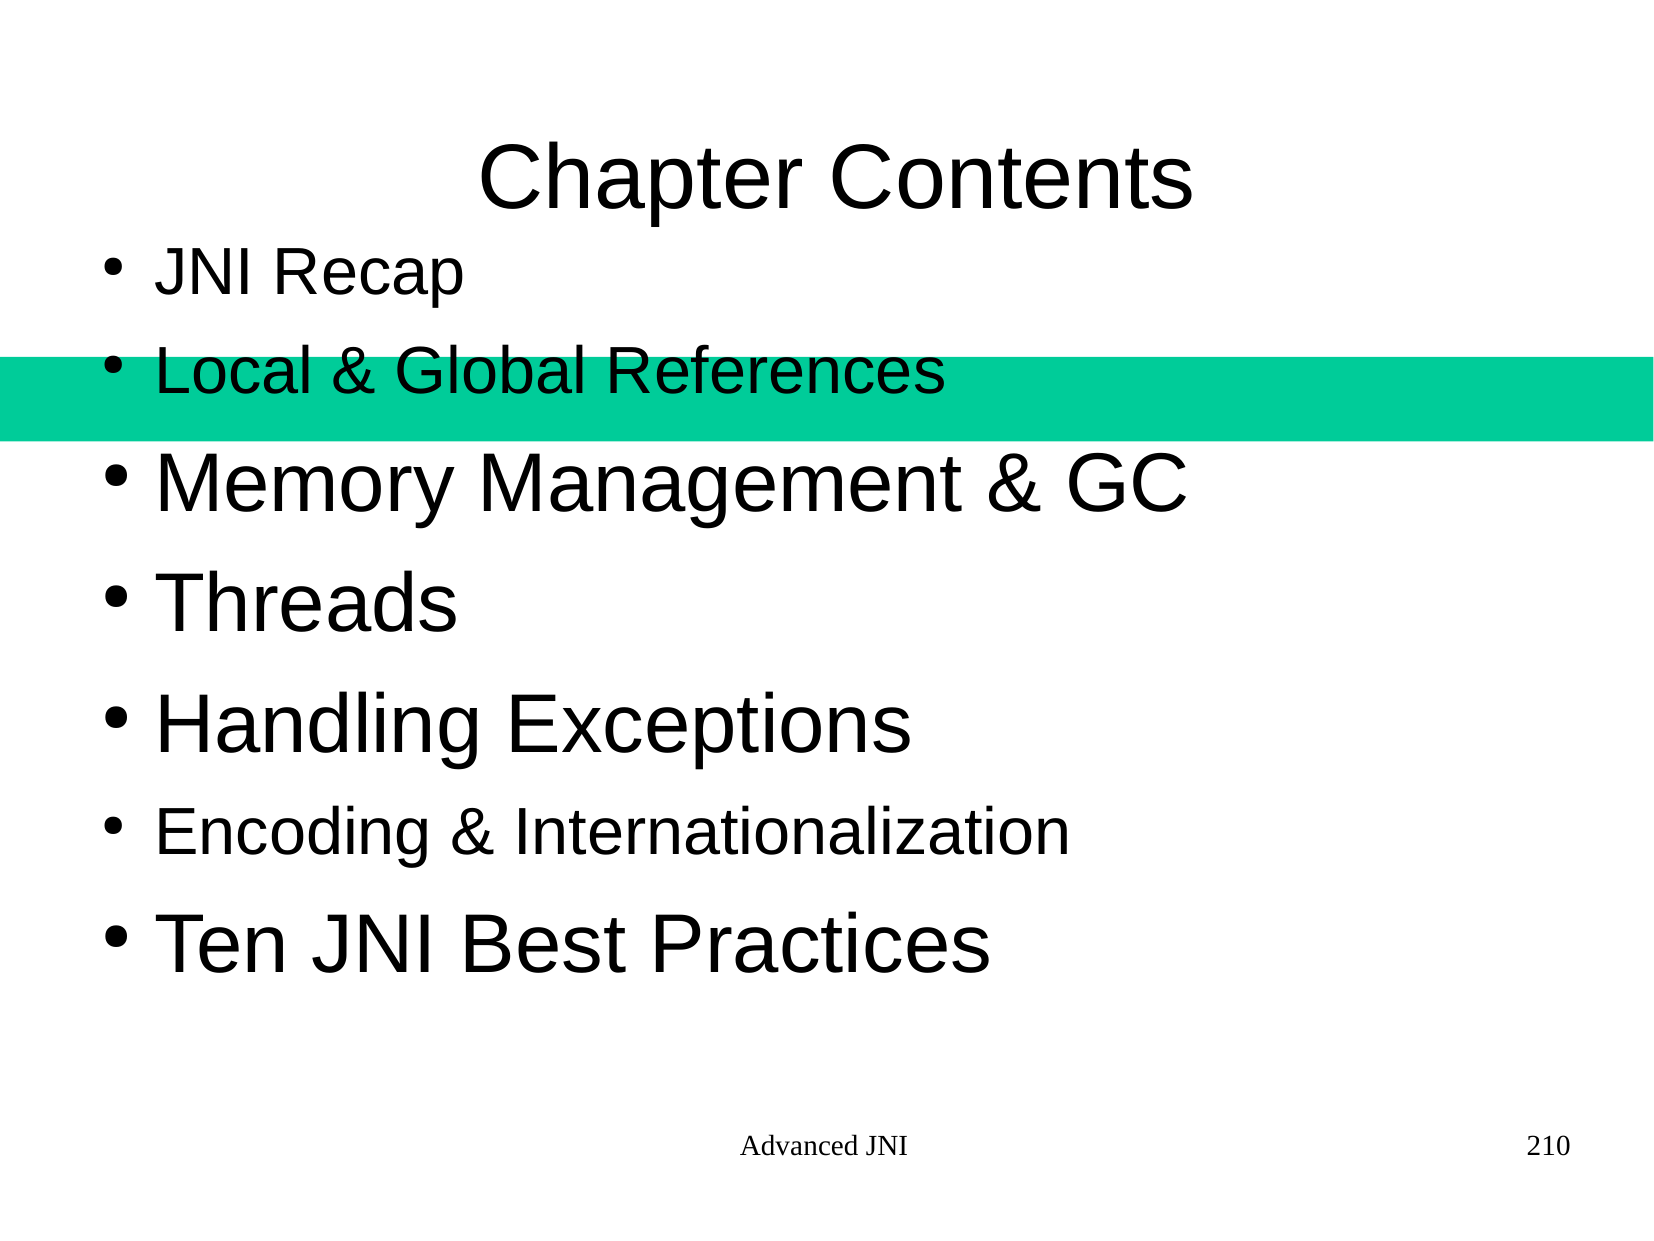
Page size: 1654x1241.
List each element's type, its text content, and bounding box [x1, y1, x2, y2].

list JNI Recap Local & Global References Memory Management & GC Threads Handling Exceptions Encoding & Internationalization Ten JNI Best Practices [68, 220, 1599, 1130]
title Chapter Contents [68, 103, 1599, 220]
